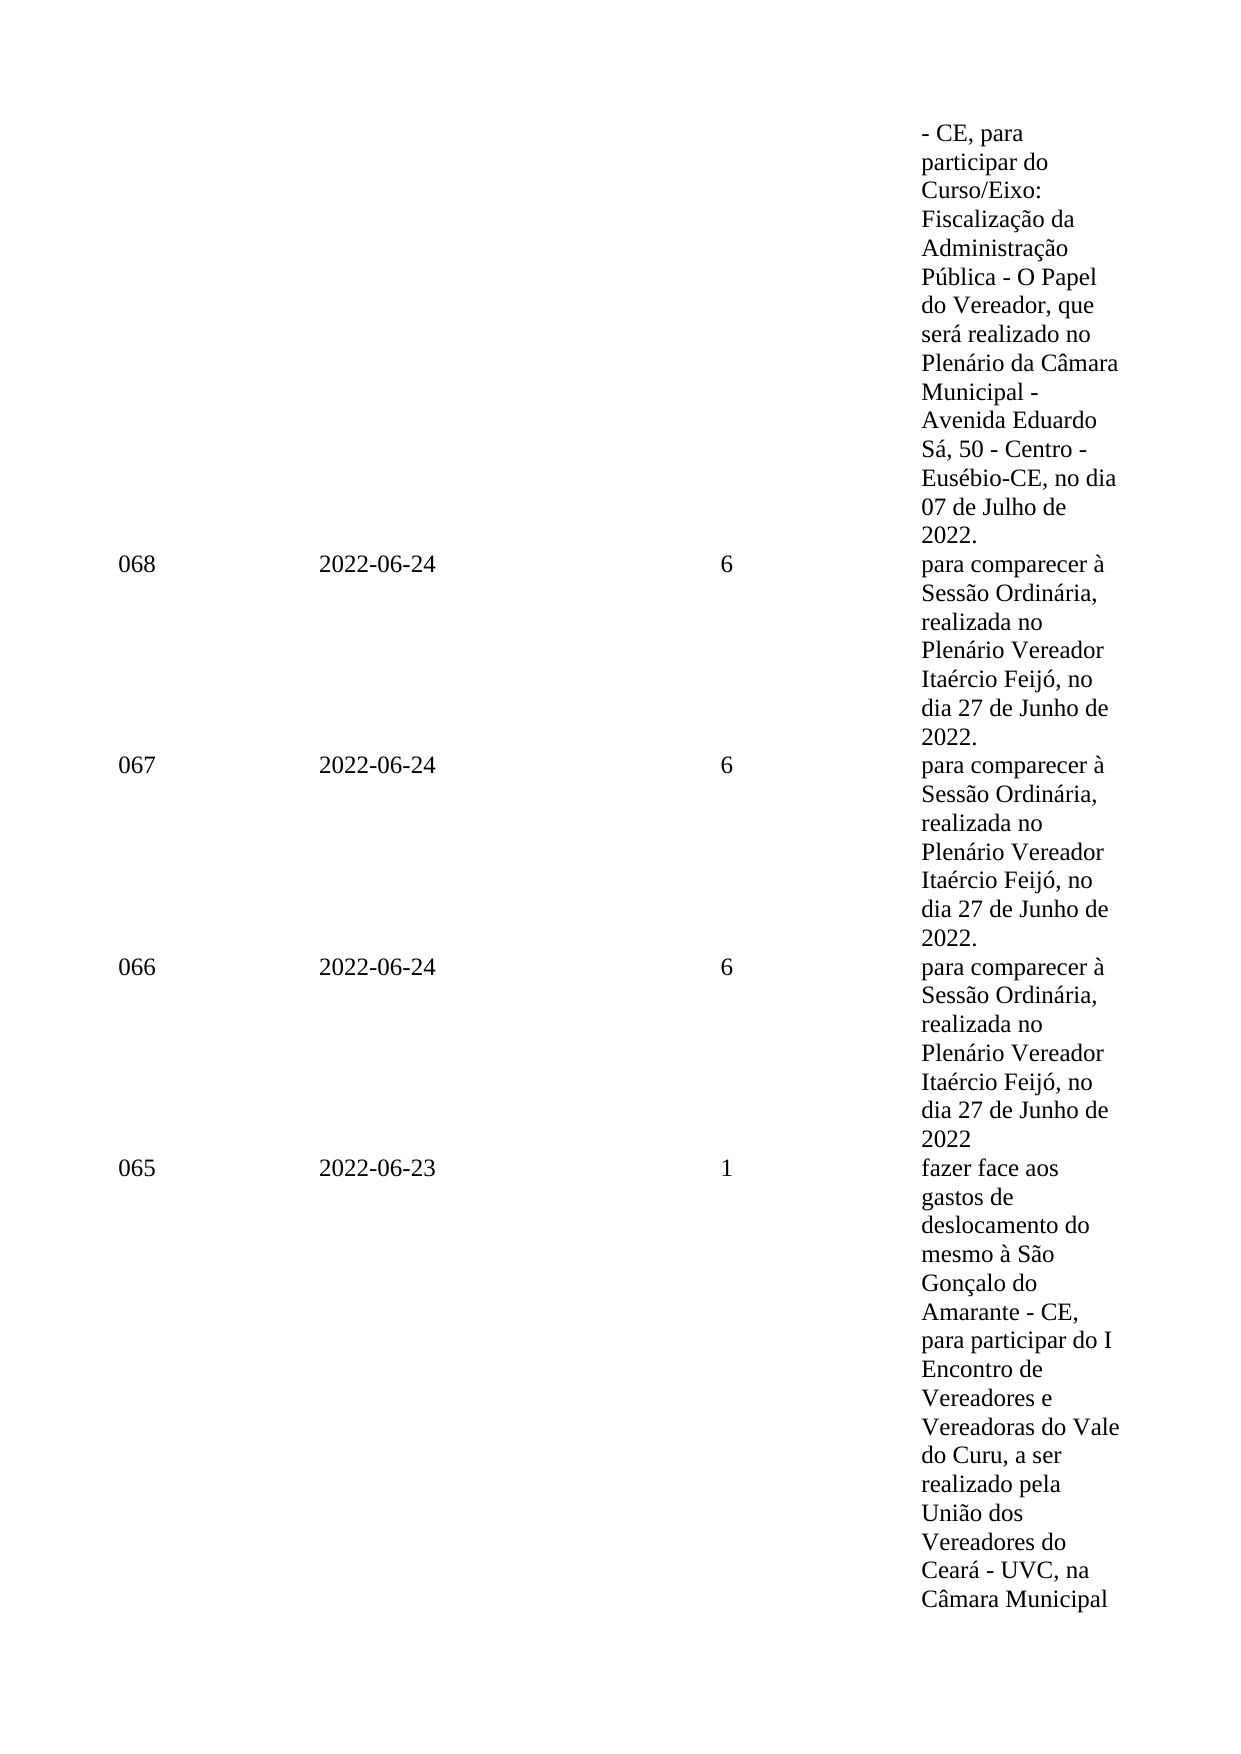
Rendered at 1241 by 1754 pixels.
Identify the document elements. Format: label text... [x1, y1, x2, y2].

table_cell 2022-06-24 [319, 549, 519, 751]
table_cell 6 [720, 952, 921, 1153]
table_cell [520, 118, 720, 549]
table_cell [520, 1153, 720, 1613]
table_cell para comparecer à Sessão Ordinária, realizada no Plenário Vereador Itaércio Feijó, no dia 27 de Junho de 2022. [921, 751, 1122, 952]
table_cell 068 [118, 549, 319, 751]
table_cell fazer face aos gastos de deslocamento do mesmo à São Gonçalo do Amarante - CE, para participar do I Encontro de Vereadores e Vereadoras do Vale do Curu, a ser realizado pela União dos Vereadores do Ceará - UVC, na Câmara Municipal [921, 1153, 1122, 1613]
table_cell 067 [118, 751, 319, 952]
table_cell [520, 549, 720, 751]
table_cell 6 [720, 751, 921, 952]
table_cell [520, 751, 720, 952]
table_cell para comparecer à Sessão Ordinária, realizada no Plenário Vereador Itaércio Feijó, no dia 27 de Junho de 2022 [921, 952, 1122, 1153]
table_cell [319, 118, 519, 549]
table_cell para comparecer à Sessão Ordinária, realizada no Plenário Vereador Itaércio Feijó, no dia 27 de Junho de 2022. [921, 549, 1122, 751]
table_cell 065 [118, 1153, 319, 1613]
table_cell 1 [720, 1153, 921, 1613]
table_cell [720, 118, 921, 549]
table_cell 6 [720, 549, 921, 751]
table_cell 2022-06-23 [319, 1153, 519, 1613]
table_cell [520, 952, 720, 1153]
table_cell 066 [118, 952, 319, 1153]
table_cell - CE, para participar do Curso/Eixo: Fiscalização da Administração Pública - O Papel do Vereador, que será realizado no Plenário da Câmara Municipal - Avenida Eduardo Sá, 50 - Centro - Eusébio-CE, no dia 07 de Julho de 2022. [921, 118, 1122, 549]
table_cell 2022-06-24 [319, 952, 519, 1153]
table_cell 2022-06-24 [319, 751, 519, 952]
table_cell [118, 118, 319, 549]
